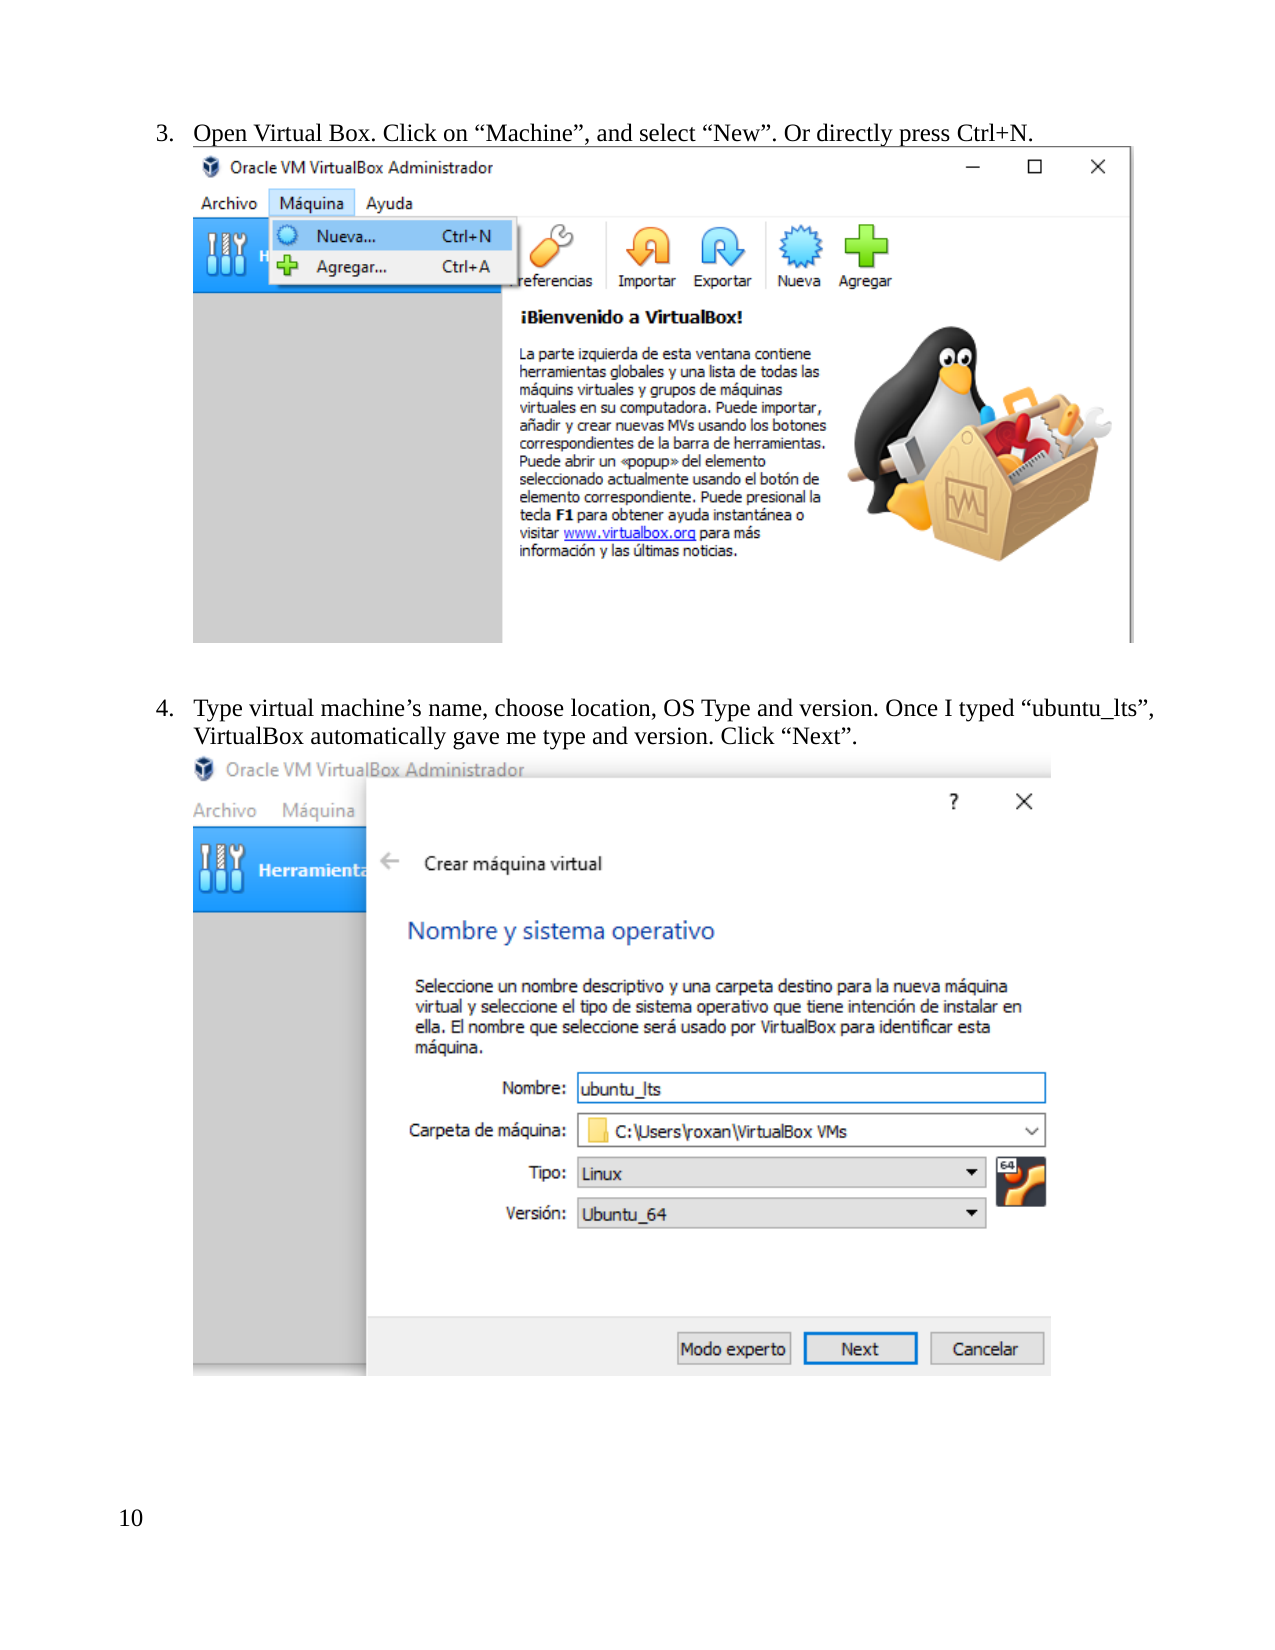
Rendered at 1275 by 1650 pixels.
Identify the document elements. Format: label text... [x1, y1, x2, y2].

list Open Virtual Box. Click on “Machine”, and select “New”. Or directly press Ctrl+N. [156, 118, 1157, 146]
picture [193, 750, 1051, 1376]
list Type virtual machine’s name, choose location, OS Type and version. Once I typed “ubuntu_lts”, VirtualBox automatically gave me type and version. Click “Next”. [156, 693, 1157, 750]
picture [193, 146, 1134, 643]
